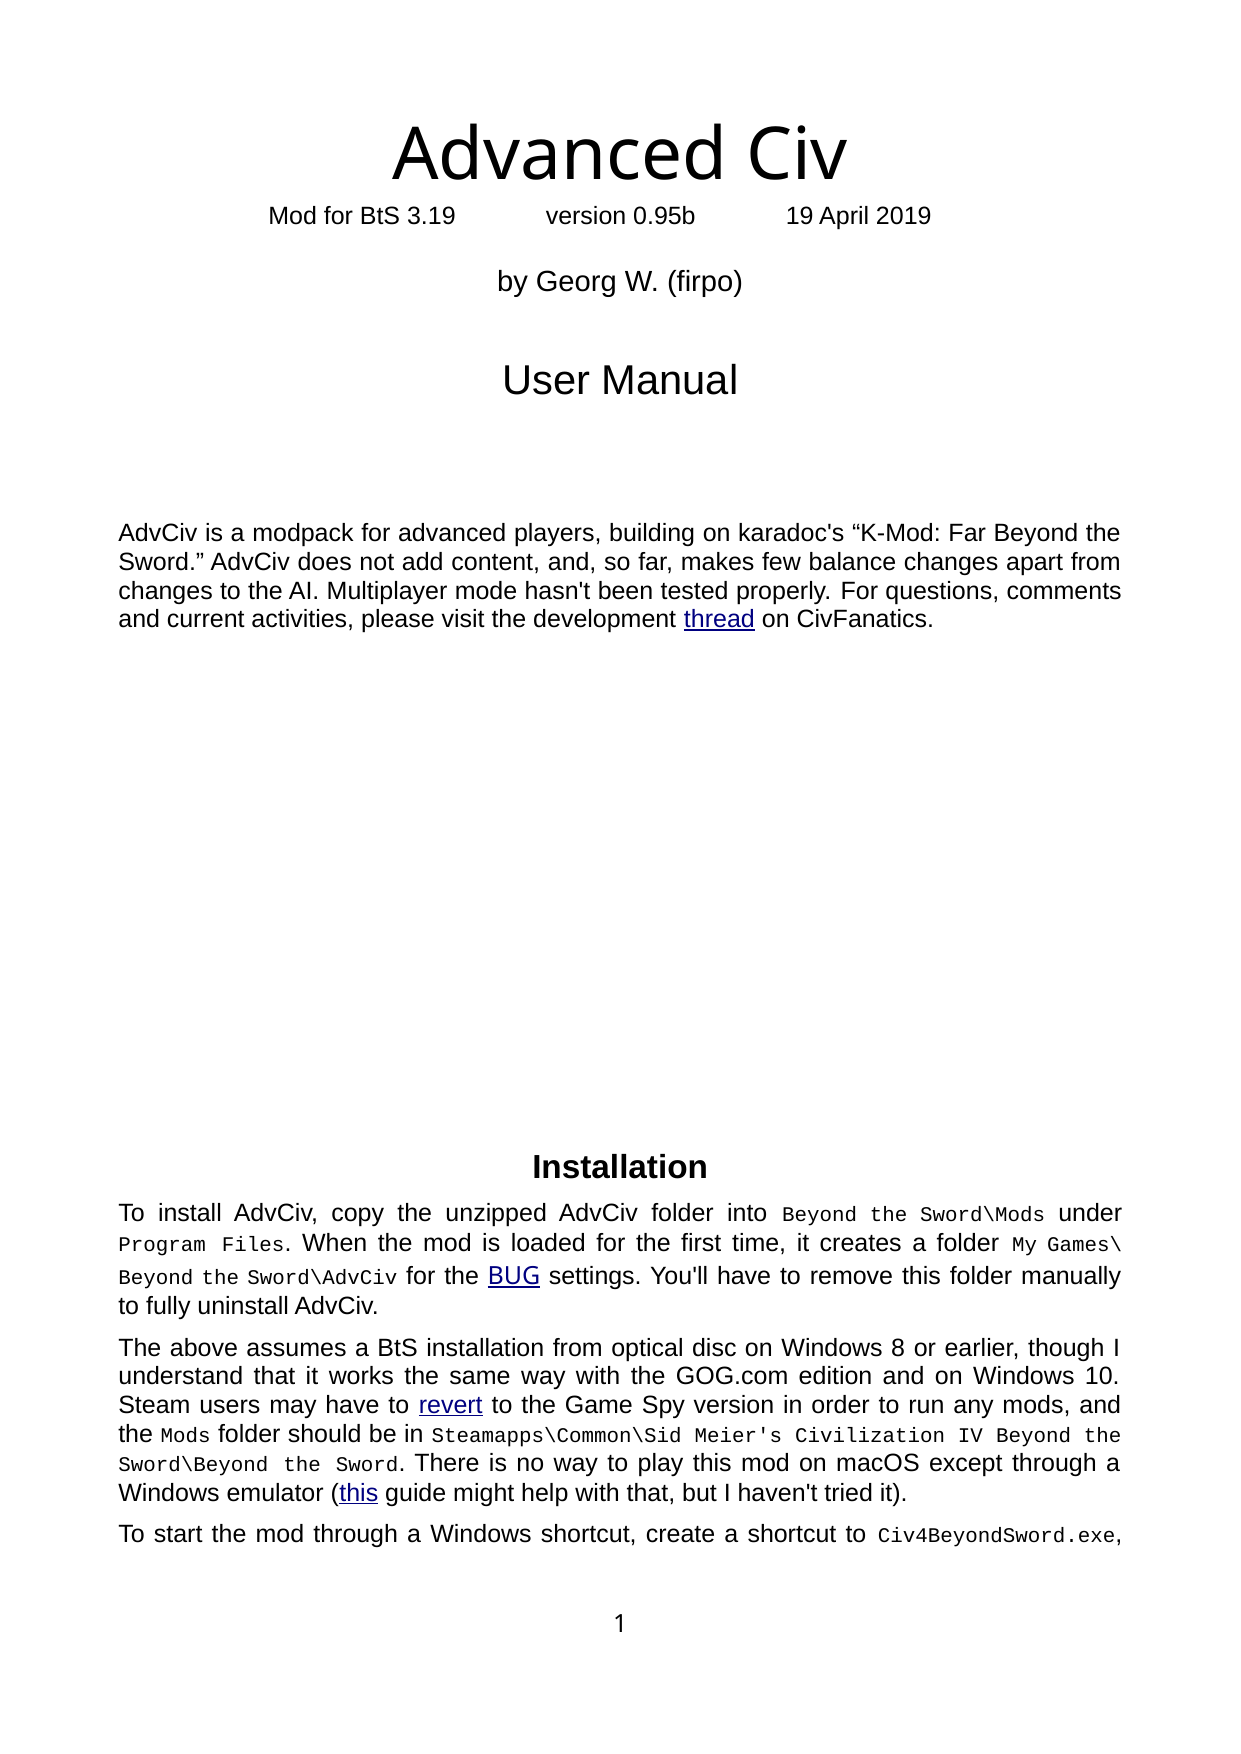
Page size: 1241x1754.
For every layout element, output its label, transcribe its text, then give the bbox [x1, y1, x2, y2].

text To install AdvCiv, copy the unzipped AdvCiv folder into Beyond the Sword\Mods under Program Files. When the mod is loaded for the first time, it creates a folder My Games\Beyond the Sword\AdvCiv for the BUG settings. You'll have to remove this folder manually to fully uninstall AdvCiv. [118, 1198, 1122, 1320]
subtitle Installation [118, 1147, 1122, 1185]
text To start the mod through a Windows shortcut, create a shortcut to Civ4BeyondSword.exe, [118, 1519, 1122, 1549]
text The above assumes a BtS installation from optical disc on Windows 8 or earlier, though I understand that it works the same way with the GOG.com edition and on Windows 10. Steam users may have to revert to the Game Spy version in order to run any mods, and the Mods folder should be in Steamapps\Common\Sid Meier's Civilization IV Beyond the Sword\Beyond the Sword. There is no way to play this mod on macOS except through a Windows emulator (this guide might help with that, but I haven't tried it). [118, 1332, 1122, 1507]
text User Manual [118, 355, 1122, 403]
text AdvCiv is a modpack for advanced players, building on karadoc's “K-Mod: Far Beyond the Sword.” AdvCiv does not add content, and, so far, makes few balance changes apart from changes to the AI. Multiplayer mode hasn't been tested properly. For questions, comments and current activities, please visit the development thread on CivFanatics. [118, 518, 1122, 633]
text by Georg W. (firpo) [118, 264, 1122, 298]
text Mod for BtS 3.19 version 0.95b 19 April 2019 [118, 201, 1122, 229]
text Advanced Civ [118, 118, 1122, 195]
